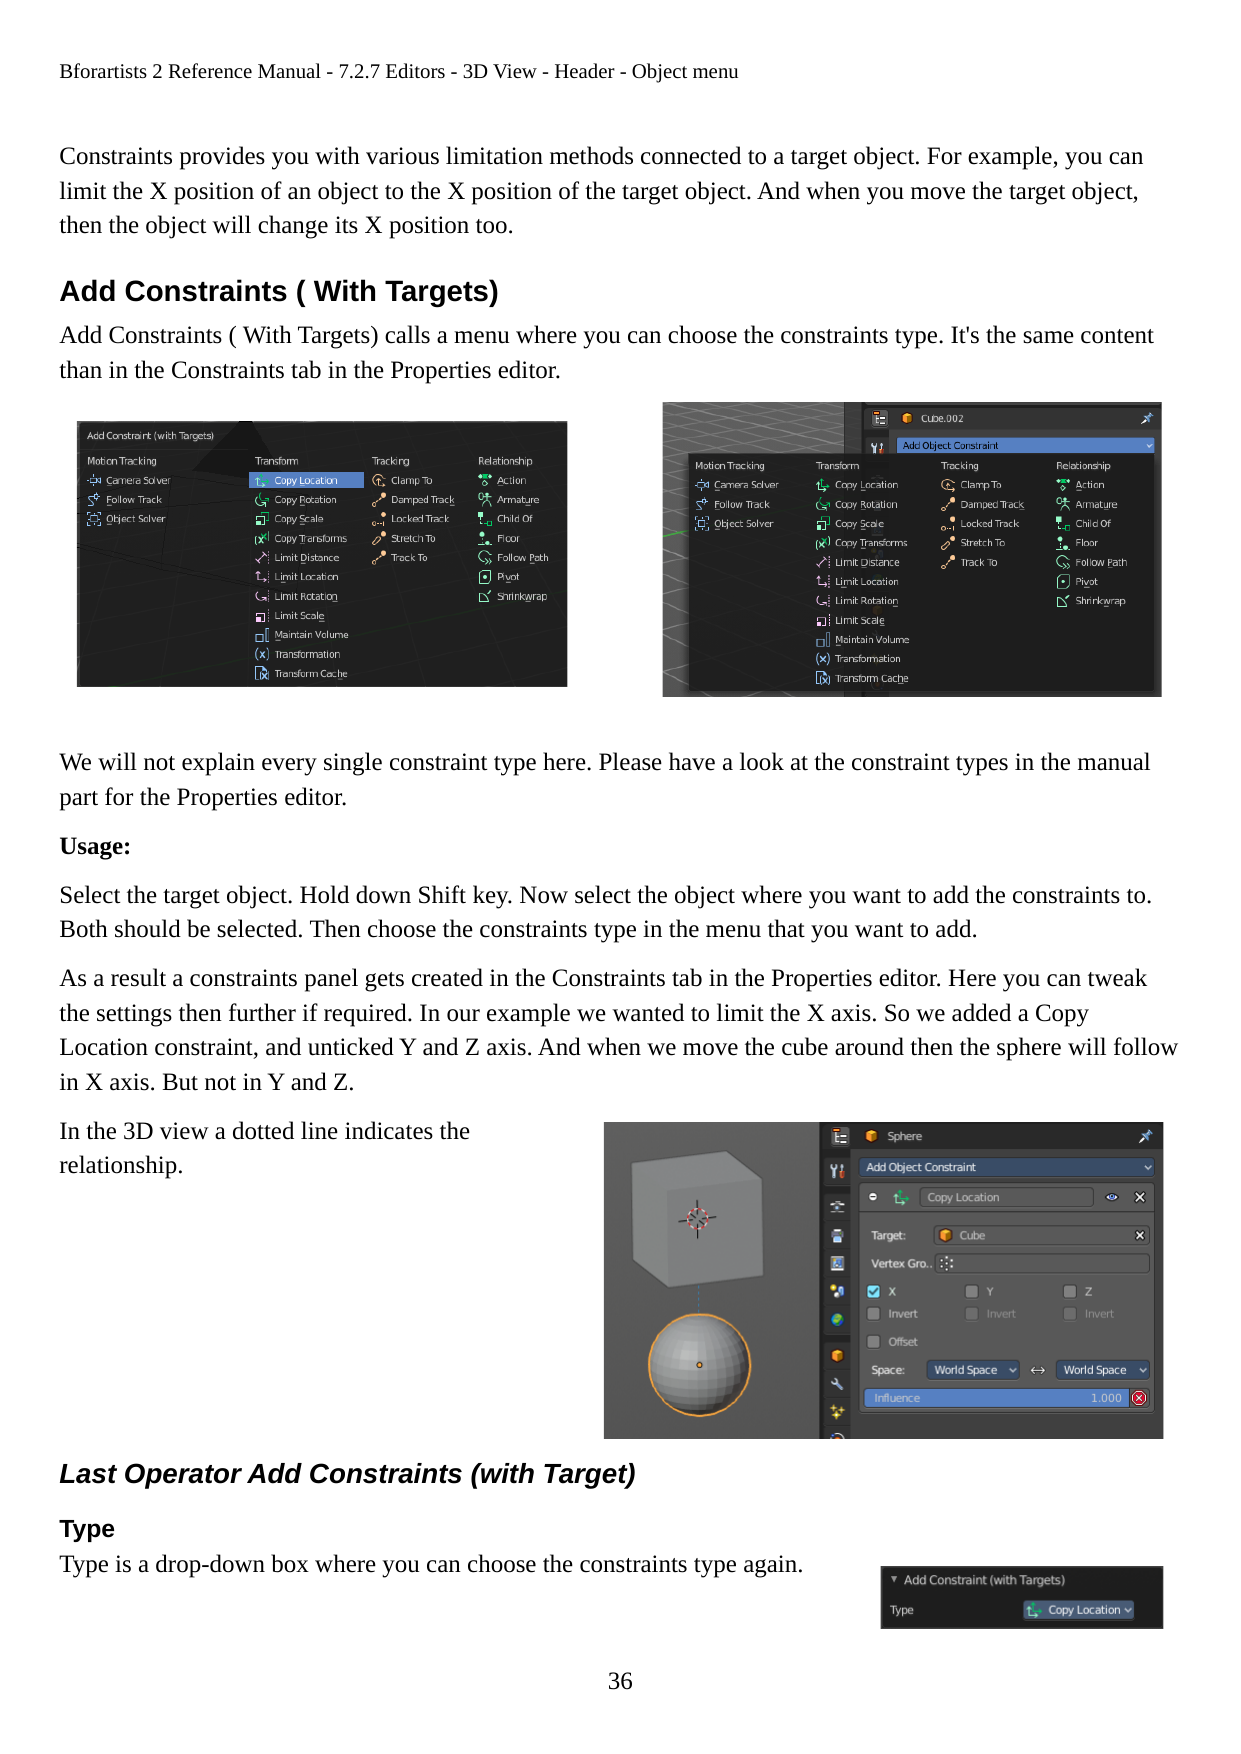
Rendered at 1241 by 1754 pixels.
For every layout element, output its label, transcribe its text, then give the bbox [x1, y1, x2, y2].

picture [603, 1122, 1164, 1439]
picture [880, 1566, 1164, 1629]
text Select the target object. Hold down Shift key. Now select the object where you want to add the constraints to. Both should be selected. Then choose the constraints type in the menu that you want to add. [59, 880, 1181, 943]
subtitle Add Constraints ( With Targets) [59, 274, 1181, 308]
subtitle Last Operator Add Constraints (with Target) [59, 1457, 1181, 1489]
text Constraints provides you with various limitation methods connected to a target object. For example, you can limit the X position of an object to the X position of the target object. And when you move the target object, then the object will change its X position too. [59, 141, 1181, 239]
subtitle Type [59, 1514, 1181, 1543]
text As a result a constraints panel gets created in the Constraints tab in the Properties editor. Here you can tweak the settings then further if required. In our example we wanted to limit the X axis. So we added a Copy Location constraint, and unticked Y and Z axis. And when we move the cube around then the sphere will follow in X axis. But not in Y and Z. [59, 963, 1181, 1096]
text Add Constraints ( With Targets) calls a menu where you can choose the constraints type. It's the same content than in the Constraints tab in the Properties editor. [59, 320, 1181, 383]
text In the 3D view a dotted line indicates the relationship. [59, 1116, 1181, 1179]
text Type is a drop-down box where you can choose the constraints type again. [59, 1549, 1181, 1578]
picture [76, 421, 568, 687]
picture [662, 402, 1162, 697]
text We will not explain every single constraint type here. Please have a look at the constraint types in the manual part for the Properties editor. [59, 747, 1181, 810]
text Usage: [59, 831, 1181, 859]
